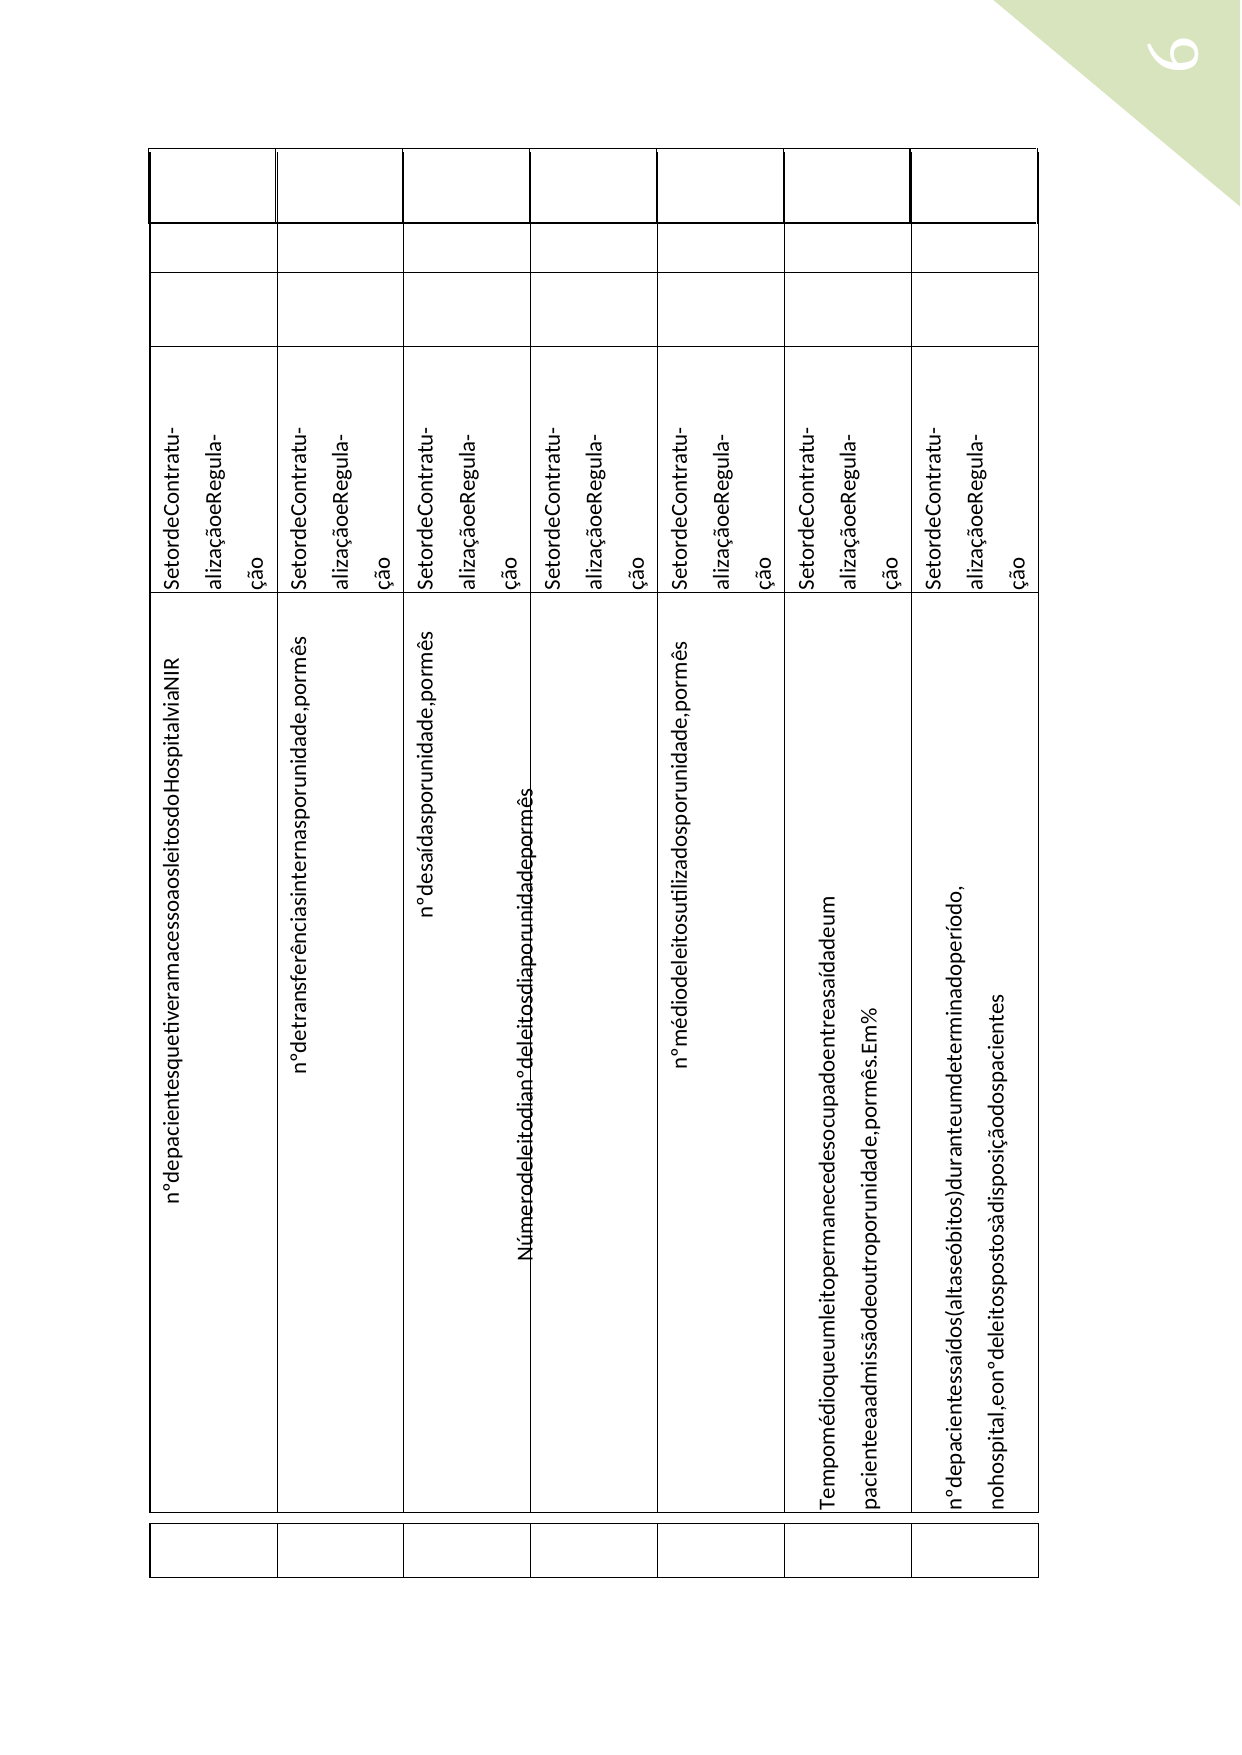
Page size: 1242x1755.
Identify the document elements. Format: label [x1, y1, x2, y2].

table_cell [785, 273, 911, 346]
table_cell [658, 593, 784, 1512]
table_cell [912, 593, 1038, 1512]
table_header [404, 224, 530, 272]
table_cell [151, 593, 277, 1512]
table_cell [522, 1122, 530, 1128]
table_cell [278, 347, 403, 592]
table_cell [522, 874, 530, 879]
table_cell [912, 273, 1038, 346]
table_cell [531, 347, 657, 592]
table_header [785, 224, 911, 272]
table_cell [912, 347, 1038, 592]
table_cell [404, 593, 530, 1512]
table_cell [658, 347, 784, 592]
table_cell [522, 946, 530, 952]
table_cell [522, 987, 530, 992]
table_header [278, 224, 403, 272]
table_cell [522, 1007, 530, 1013]
table_header [658, 224, 784, 272]
table_cell [785, 593, 911, 1512]
table_header [278, 152, 402, 222]
table_cell [531, 593, 657, 1512]
table_cell [522, 897, 530, 902]
table_cell [278, 273, 403, 346]
table_cell [522, 838, 530, 844]
table_header [404, 152, 529, 222]
table_cell [404, 273, 530, 346]
table_cell [404, 347, 530, 592]
table_header [785, 152, 909, 222]
table_cell [521, 1251, 530, 1258]
table_cell [522, 1219, 530, 1224]
table_cell [531, 273, 657, 346]
table_cell [785, 347, 911, 592]
table_header [531, 152, 656, 222]
table_cell [522, 1111, 530, 1116]
table_cell [522, 1061, 530, 1066]
table_header [658, 152, 783, 222]
table_header [151, 152, 275, 222]
table_cell [658, 273, 784, 346]
table_cell [522, 812, 530, 817]
table_header [531, 224, 657, 272]
table_cell [522, 1176, 530, 1181]
table_cell [151, 273, 277, 346]
table_cell [151, 347, 277, 592]
table_header [151, 224, 277, 272]
table_cell [522, 1187, 530, 1193]
table_header [912, 152, 1038, 272]
table_cell [278, 593, 403, 1512]
